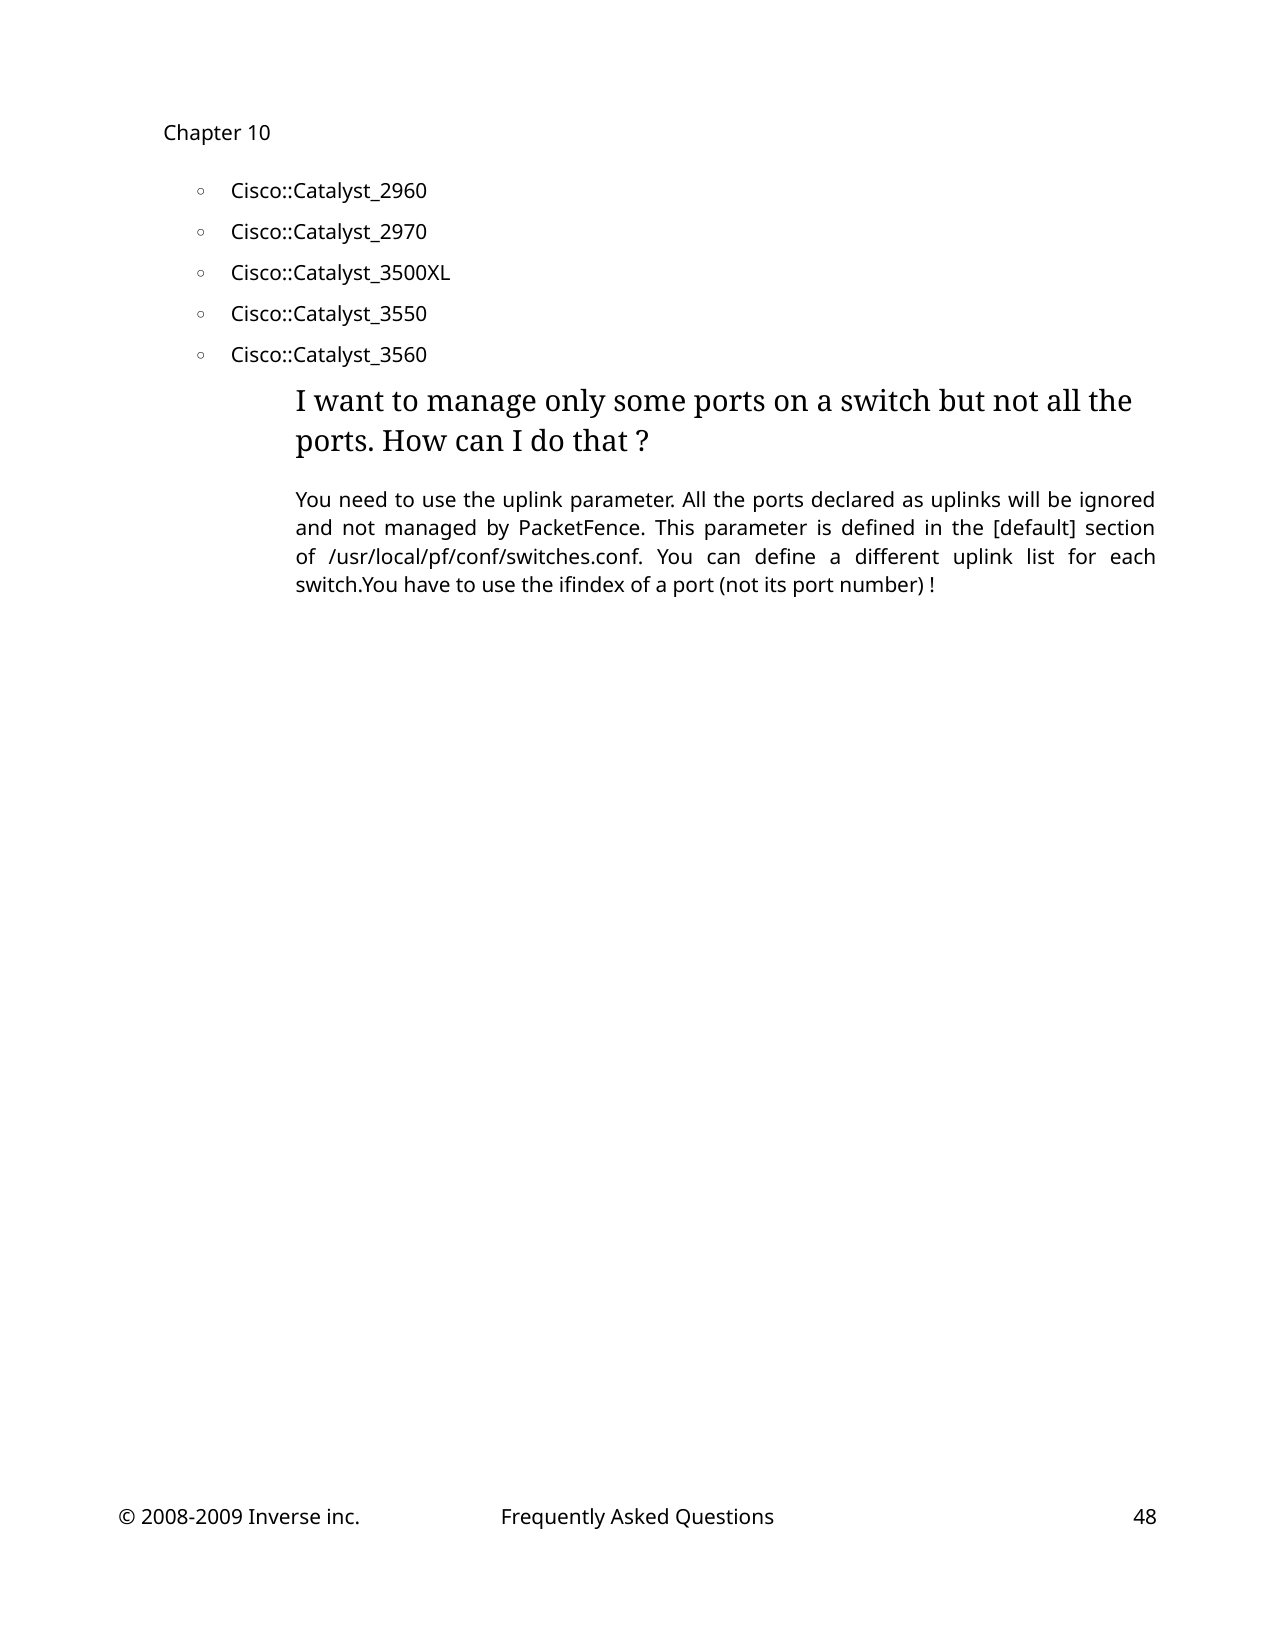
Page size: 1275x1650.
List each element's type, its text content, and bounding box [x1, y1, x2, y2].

list Cisco::Catalyst_2960 [193, 176, 1157, 204]
text You need to use the uplink parameter. All the ports declared as uplinks will be ignored and not managed by PacketFence. This parameter is defined in the [default] section of /usr/local/pf/conf/switches.conf. You can define a different uplink list for each switch.You have to use the ifindex of a port (not its port number) ! [295, 485, 1157, 599]
list Cisco::Catalyst_3550 [193, 299, 1157, 327]
list Cisco::Catalyst_3560 [193, 340, 1157, 368]
subtitle I want to manage only some ports on a switch but not all the ports. How can I do that ? [295, 381, 1157, 460]
list Cisco::Catalyst_2970 [193, 217, 1157, 245]
list Cisco::Catalyst_3500XL [193, 258, 1157, 286]
